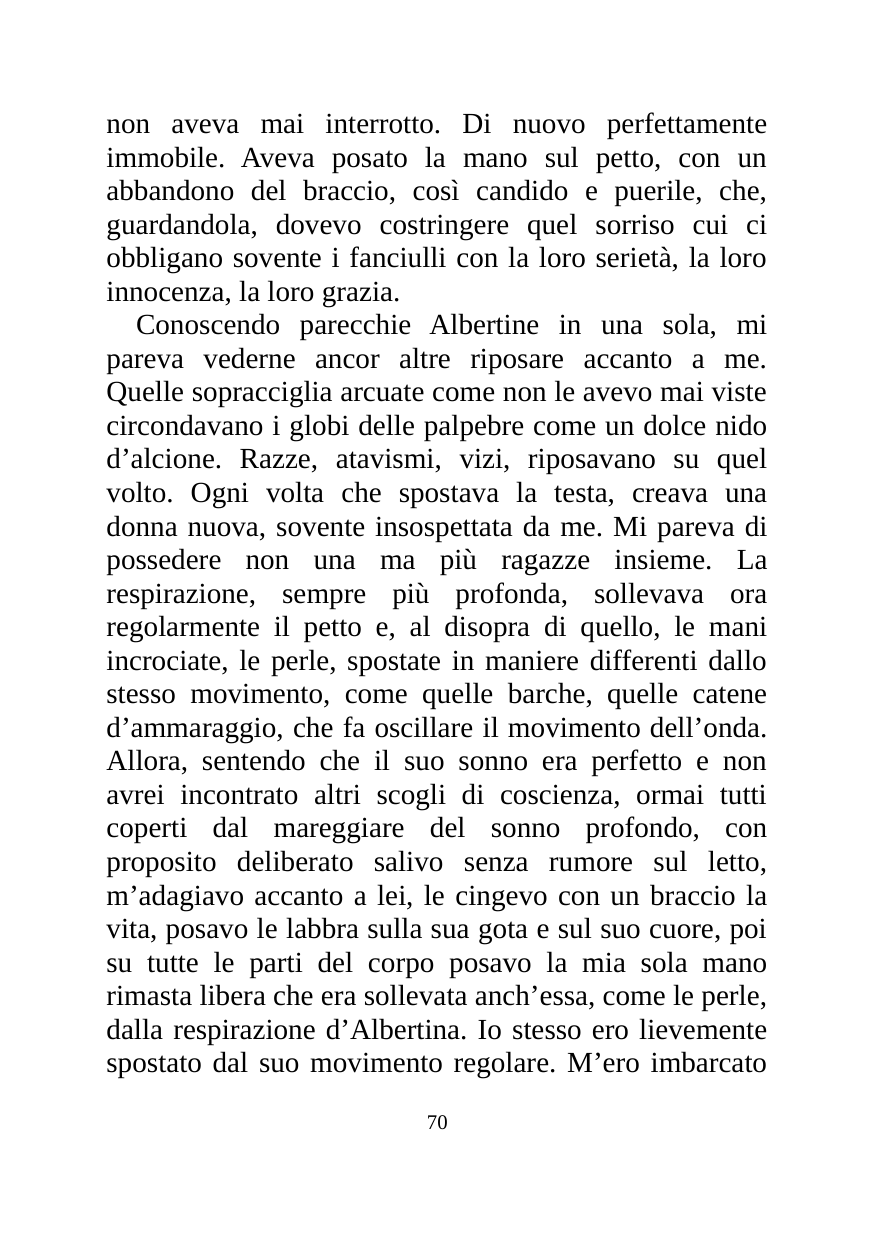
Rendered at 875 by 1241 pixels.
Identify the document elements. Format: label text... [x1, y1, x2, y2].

text non aveva mai interrotto. Di nuovo perfettamente immobile. Aveva posato la mano sul petto, con un abbandono del braccio, così candido e puerile, che, guardandola, dovevo costringere quel sorriso cui ci obbligano sovente i fanciulli con la loro serietà, la loro innocenza, la loro grazia. [106, 106, 768, 307]
text Conoscendo parecchie Albertine in una sola, mi pareva vederne ancor altre riposare accanto a me. Quelle sopracciglia arcuate come non le avevo mai viste circondavano i globi delle palpebre come un dolce nido d’alcione. Razze, atavismi, vizi, riposavano su quel volto. Ogni volta che spostava la testa, creava una donna nuova, sovente insospettata da me. Mi pareva di possedere non una ma più ragazze insieme. La respirazione, sempre più profonda, sollevava ora regolarmente il petto e, al disopra di quello, le mani incrociate, le perle, spostate in maniere differenti dallo stesso movimento, come quelle barche, quelle catene d’ammaraggio, che fa oscillare il movimento dell’onda. Allora, sentendo che il suo sonno era perfetto e non avrei incontrato altri scogli di coscienza, ormai tutti coperti dal mareggiare del sonno profondo, con proposito deliberato salivo senza rumore sul letto, m’adagiavo accanto a lei, le cingevo con un braccio la vita, posavo le labbra sulla sua gota e sul suo cuore, poi su tutte le parti del corpo posavo la mia sola mano rimasta libera che era sollevata anch’essa, come le perle, dalla respirazione d’Albertina. Io stesso ero lievemente spostato dal suo movimento regolare. M’ero imbarcato [106, 307, 768, 1079]
